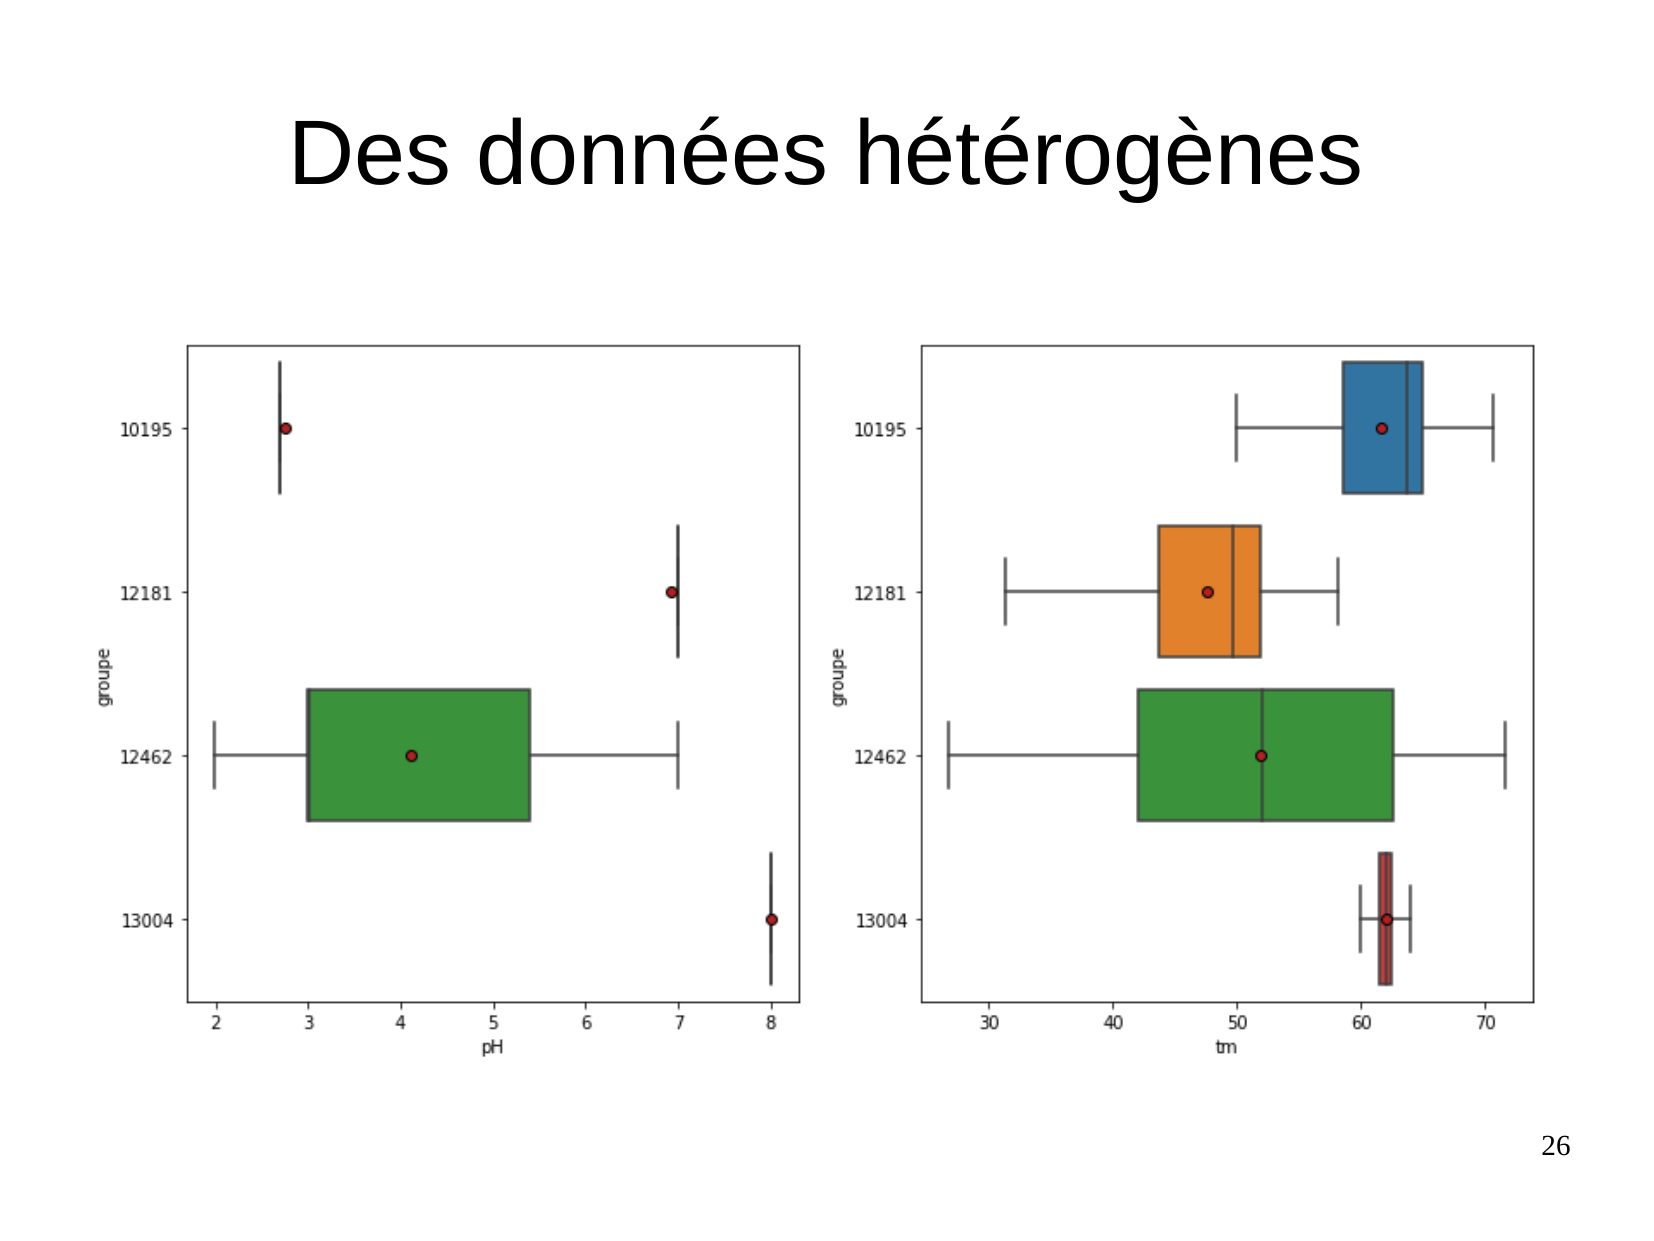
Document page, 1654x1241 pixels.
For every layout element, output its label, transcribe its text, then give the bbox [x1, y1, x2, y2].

picture [82, 323, 1571, 1076]
title Des données hétérogènes [82, 49, 1571, 257]
